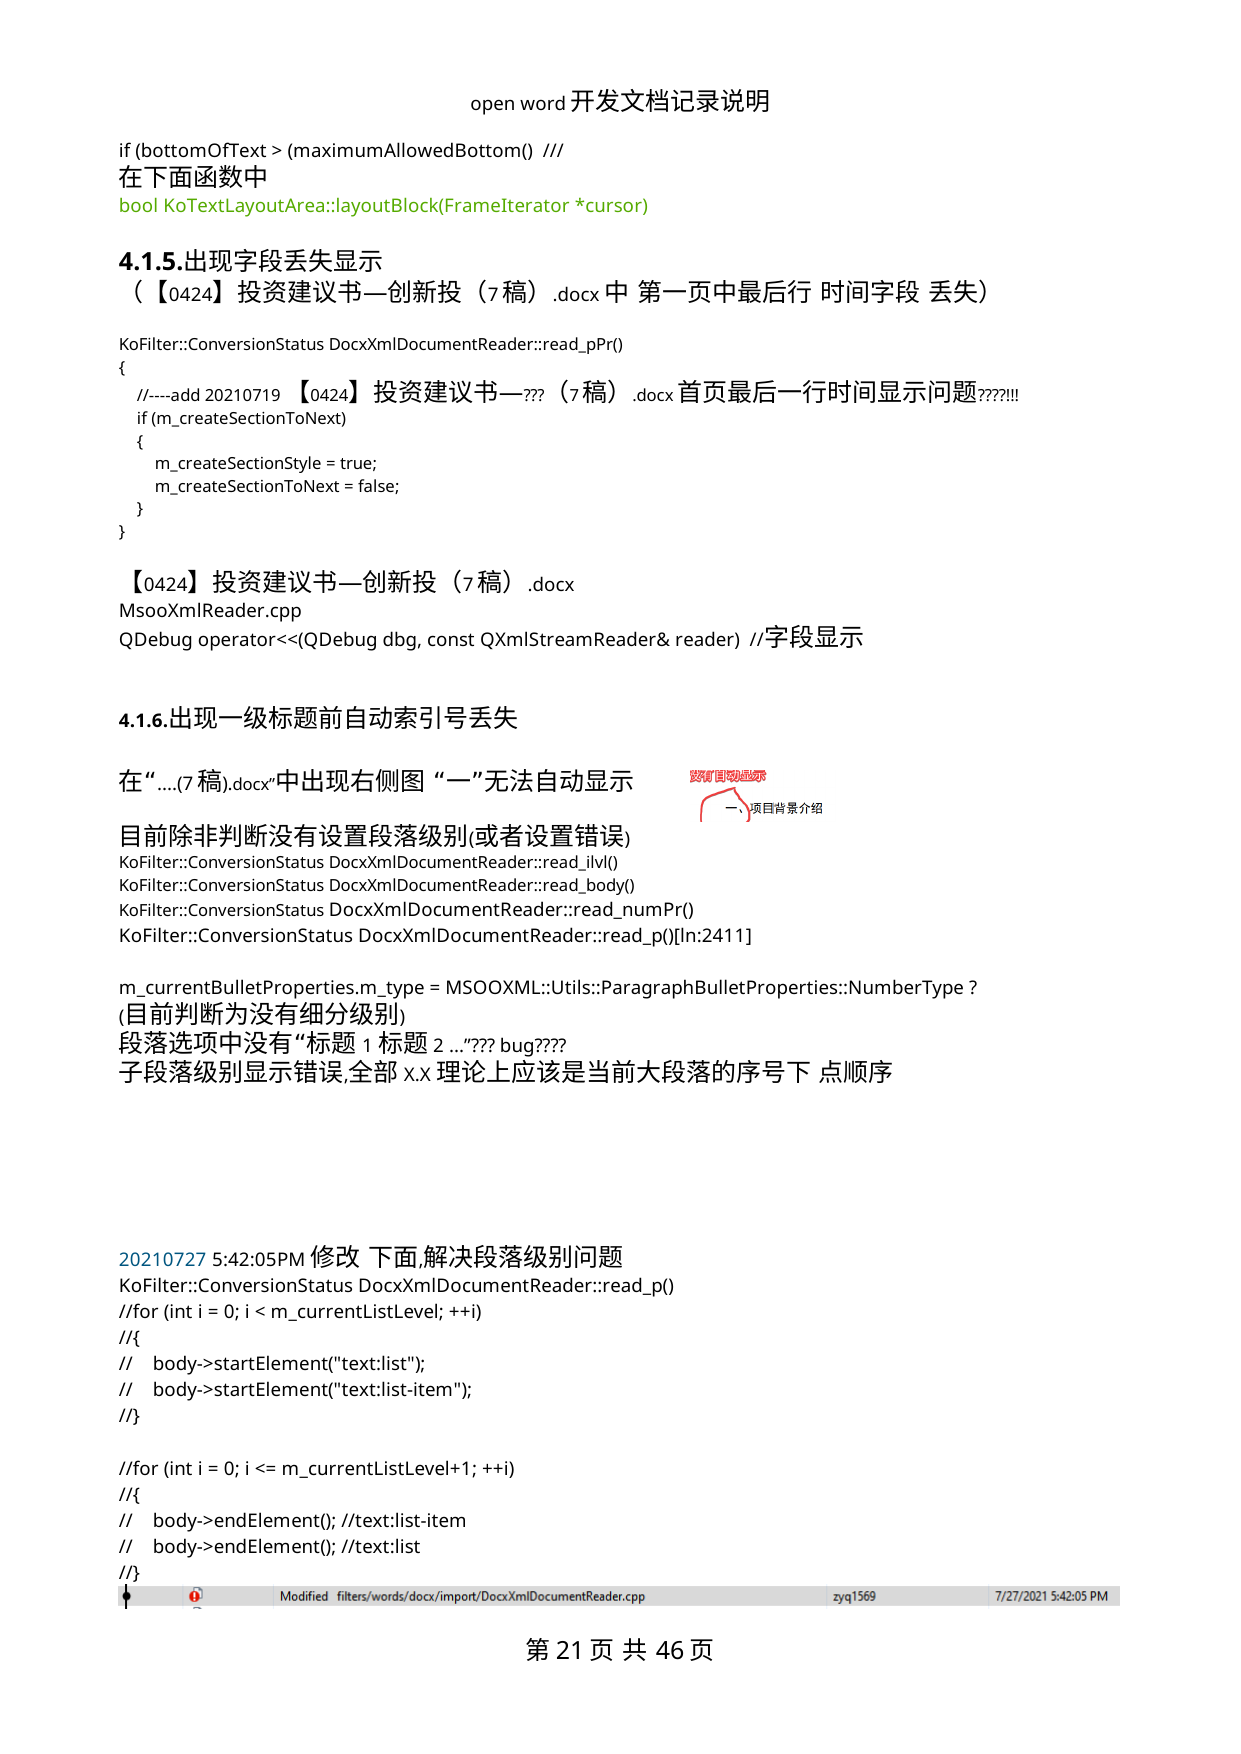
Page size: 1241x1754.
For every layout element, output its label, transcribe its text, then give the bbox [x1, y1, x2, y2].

text if (bottomOfText > (maximumAllowedBottom() /// [119, 137, 1121, 163]
text // body->startElement("text:list"); [119, 1350, 1121, 1376]
text //} [119, 1402, 1121, 1428]
text // body->startElement("text:list-item"); [119, 1376, 1121, 1402]
text (目前判断为没有细分级别) [119, 1000, 1121, 1029]
text KoFilter::ConversionStatus DocxXmlDocumentReader::read_body() [119, 873, 1121, 896]
text m_createSectionToNext = false; [119, 475, 1121, 497]
text KoFilter::ConversionStatus DocxXmlDocumentReader::read_ilvl() [119, 851, 1121, 873]
subtitle 出现一级标题前自动索引号丢失 [119, 704, 1121, 733]
text KoFilter::ConversionStatus DocxXmlDocumentReader::read_numPr() [119, 896, 1121, 922]
text { [119, 356, 1121, 378]
text bool KoTextLayoutArea::layoutBlock(FrameIterator *cursor) [119, 192, 1121, 218]
text KoFilter::ConversionStatus DocxXmlDocumentReader::read_pPr() [119, 333, 1121, 356]
text 在下面函数中 [119, 163, 1121, 192]
picture [690, 770, 836, 822]
text // body->endElement(); //text:list-item [119, 1507, 1121, 1533]
text if (m_createSectionToNext) [119, 407, 1121, 430]
text m_createSectionStyle = true; [119, 452, 1121, 475]
text MsooXmlReader.cpp [119, 597, 1121, 623]
text 在“....(7稿).docx”中出现右侧图 “一”无法自动显示 [119, 767, 1121, 822]
text 【0424】投资建议书—创新投（7稿）.docx [119, 568, 1121, 597]
text //----add 20210719 【0424】投资建议书—???（7稿）.docx 首页最后一行时间显示问题????!!! [119, 378, 1121, 407]
text //{ [119, 1481, 1121, 1507]
picture [118, 1584, 1120, 1609]
text QDebug operator<<(QDebug dbg, const QXmlStreamReader& reader) //字段显示 [119, 623, 1121, 652]
text //{ [119, 1324, 1121, 1350]
text （【0424】投资建议书—创新投（7稿）.docx 中 第一页中最后行 时间字段 丢失） [119, 278, 1121, 307]
text 目前除非判断没有设置段落级别(或者设置错误) [119, 822, 1121, 851]
text KoFilter::ConversionStatus DocxXmlDocumentReader::read_p() [119, 1272, 1121, 1298]
text 段落选项中没有“标题1 标题2 ...”??? bug???? [119, 1029, 1121, 1058]
text } [119, 520, 1121, 542]
text //for (int i = 0; i < m_currentListLevel; ++i) [119, 1298, 1121, 1324]
text // body->endElement(); //text:list [119, 1533, 1121, 1559]
text } [119, 497, 1121, 520]
text //} [119, 1559, 1121, 1585]
text m_currentBulletProperties.m_type = MSOOXML::Utils::ParagraphBulletProperties::NumberType ? [119, 974, 1121, 1000]
text KoFilter::ConversionStatus DocxXmlDocumentReader::read_p()[ln:2411] [119, 922, 1121, 948]
text 子段落级别显示错误,全部X.X 理论上应该是当前大段落的序号下 点顺序 [119, 1058, 1121, 1087]
subtitle 出现字段丢失显示 [119, 244, 1121, 278]
text //for (int i = 0; i <= m_currentListLevel+1; ++i) [119, 1454, 1121, 1481]
text 20210727 5:42:05PM 修改 下面,解决段落级别问题 [119, 1243, 1121, 1272]
text { [119, 430, 1121, 452]
